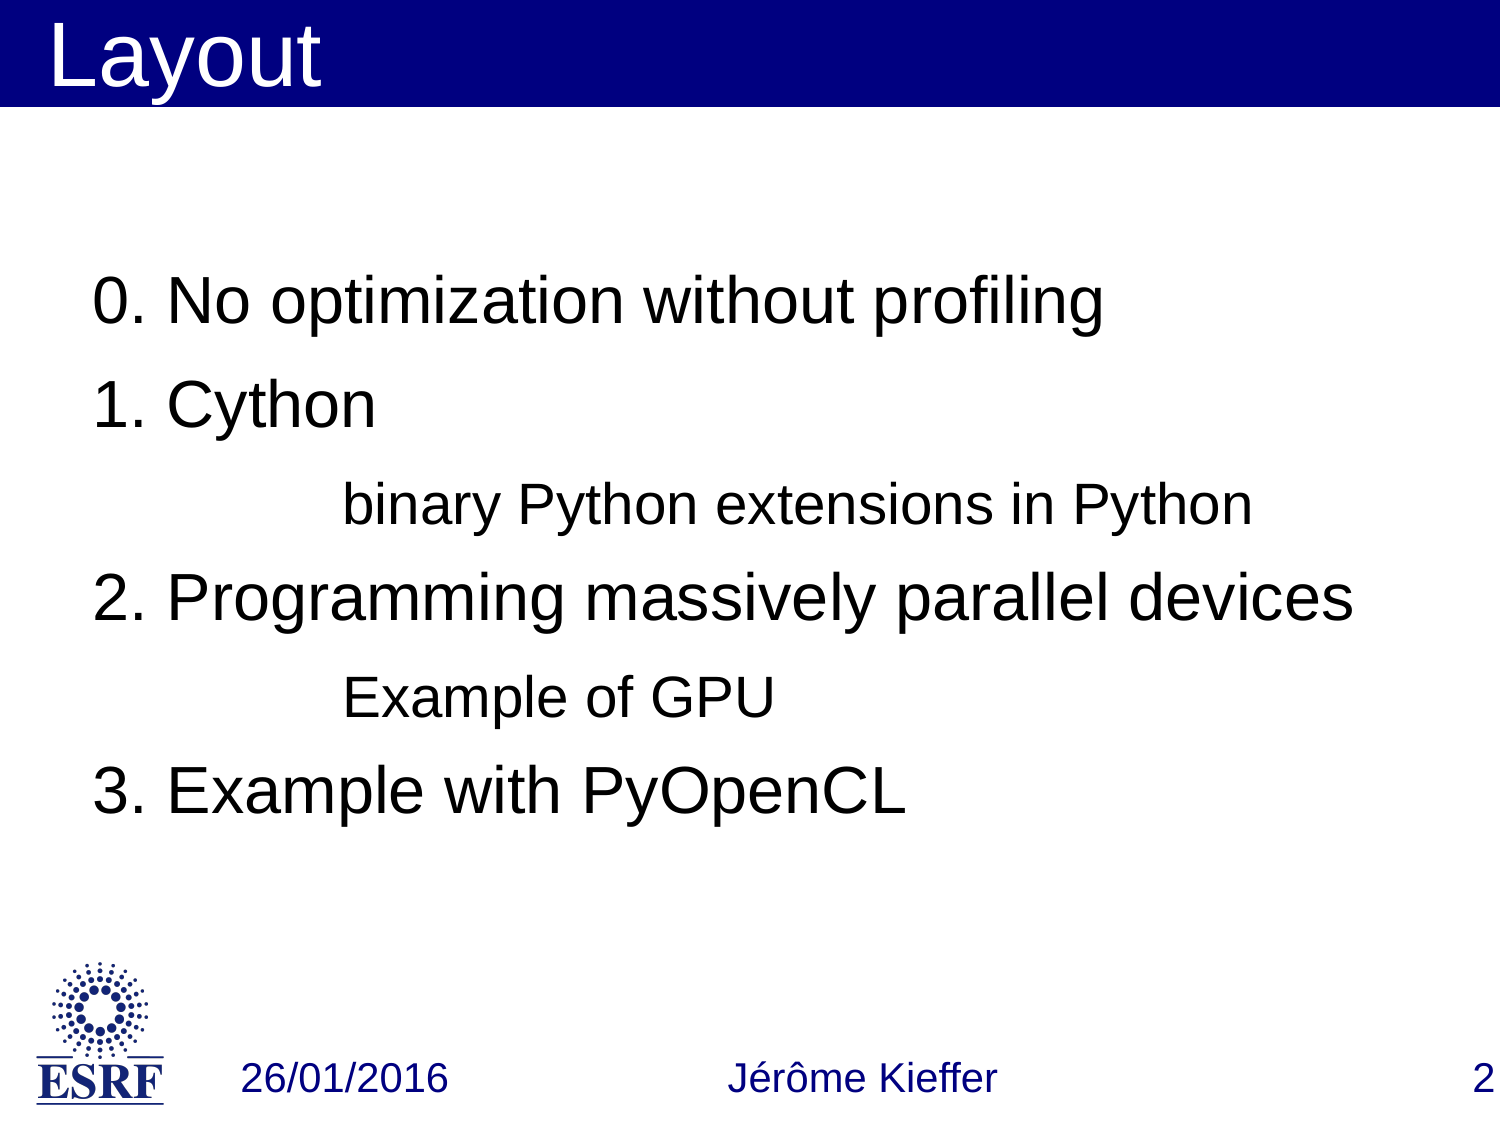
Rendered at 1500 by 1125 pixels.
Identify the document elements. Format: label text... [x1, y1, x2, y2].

list No optimization without profiling Cython binary Python extensions in Python Programming massively parallel devices Example of GPU Example with PyOpenCL [75, 263, 1489, 916]
picture [29, 956, 171, 1111]
title Layout [47, 3, 1500, 107]
